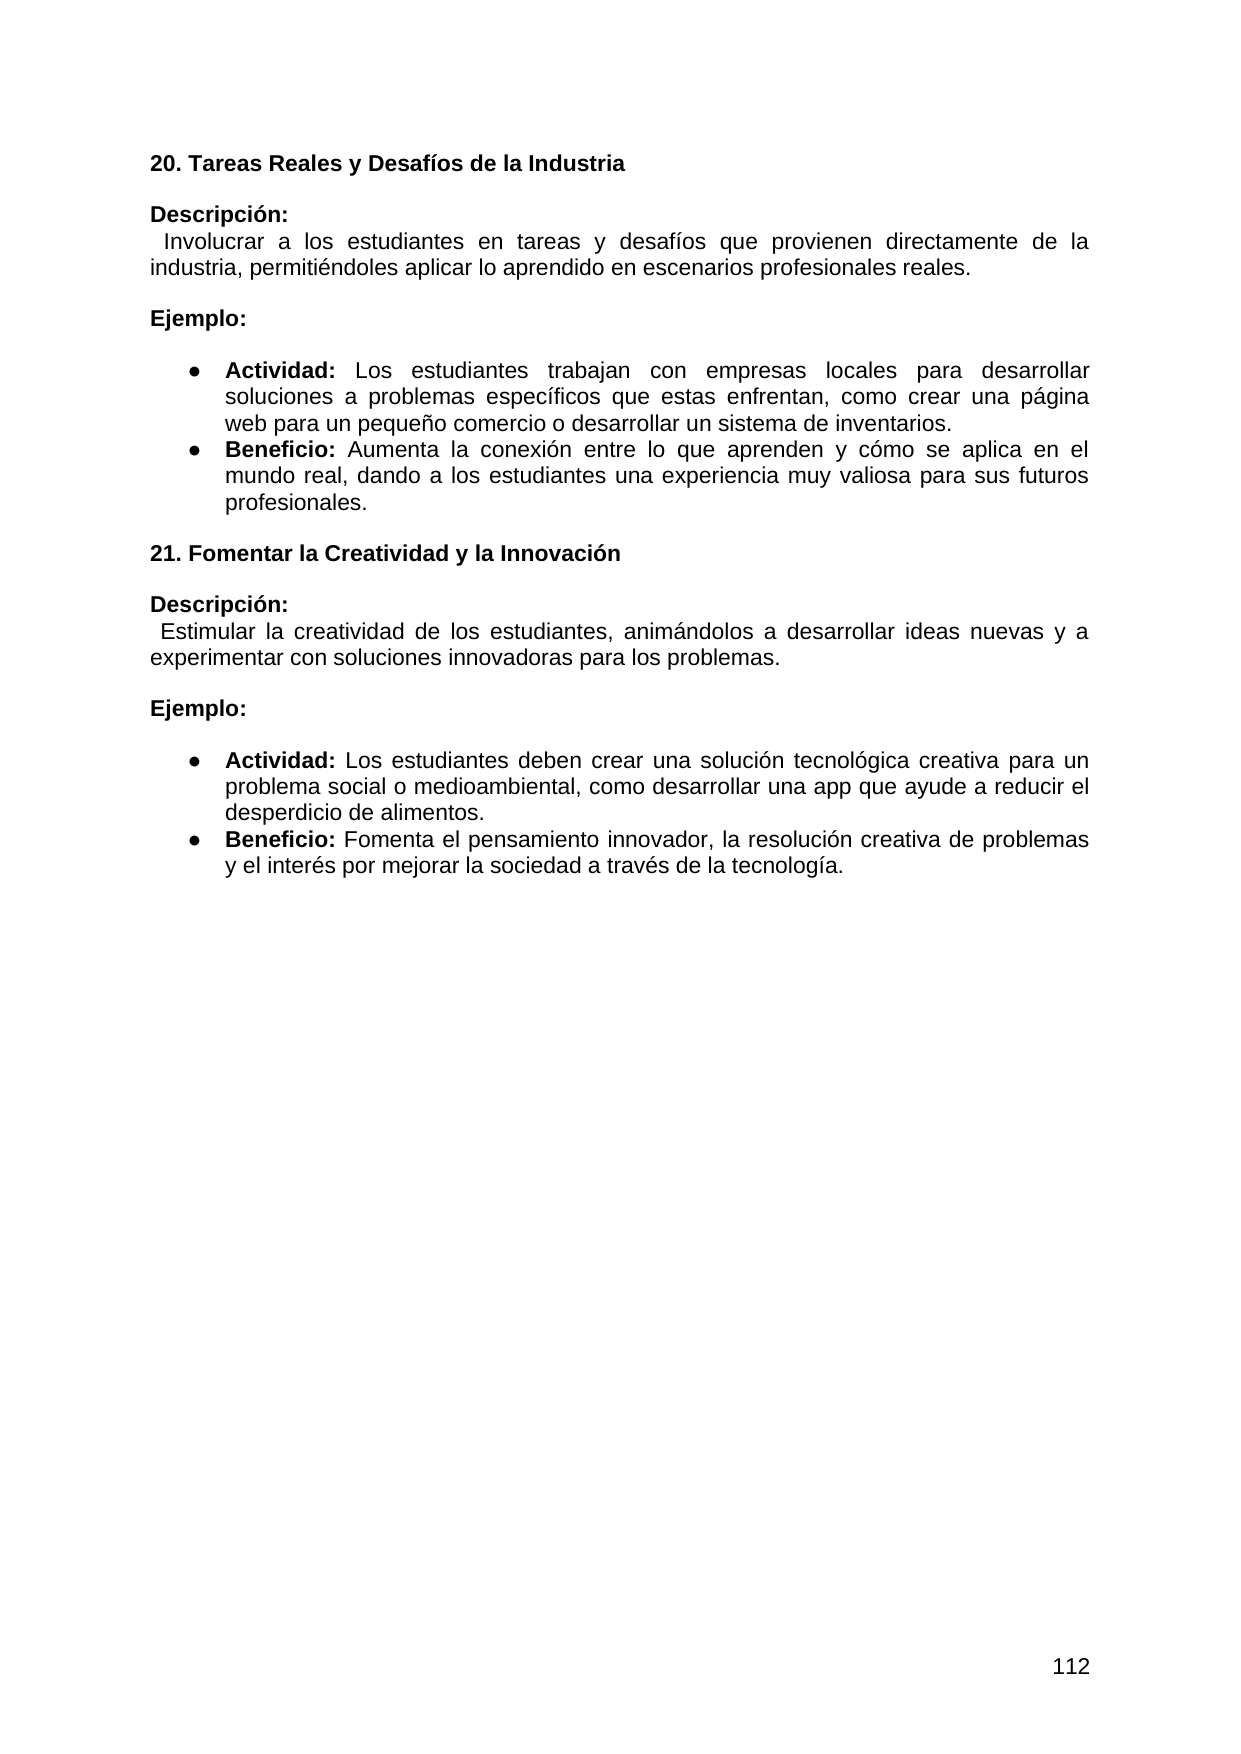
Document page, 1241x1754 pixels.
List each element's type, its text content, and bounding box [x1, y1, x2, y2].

text Ejemplo: [150, 695, 1090, 722]
list Beneficio: Aumenta la conexión entre lo que aprenden y cómo se aplica en el mundo real, dando a los estudiantes una experiencia muy valiosa para sus futuros profesionales. [187, 436, 1090, 515]
text Ejemplo: [150, 305, 1090, 332]
text Descripción: Involucrar a los estudiantes en tareas y desafíos que provienen directamente de la industria, permitiéndoles aplicar lo aprendido en escenarios profesionales reales. [150, 201, 1090, 280]
text 20. Tareas Reales y Desafíos de la Industria [150, 150, 1090, 176]
text Descripción: Estimular la creatividad de los estudiantes, animándolos a desarrollar ideas nuevas y a experimentar con soluciones innovadoras para los problemas. [150, 591, 1090, 670]
list Actividad: Los estudiantes trabajan con empresas locales para desarrollar soluciones a problemas específicos que estas enfrentan, como crear una página web para un pequeño comercio o desarrollar un sistema de inventarios. [187, 357, 1090, 436]
text 21. Fomentar la Creatividad y la Innovación [150, 540, 1090, 566]
list Actividad: Los estudiantes deben crear una solución tecnológica creativa para un problema social o medioambiental, como desarrollar una app que ayude a reducir el desperdicio de alimentos. [187, 747, 1090, 826]
list Beneficio: Fomenta el pensamiento innovador, la resolución creativa de problemas y el interés por mejorar la sociedad a través de la tecnología. [187, 826, 1090, 878]
